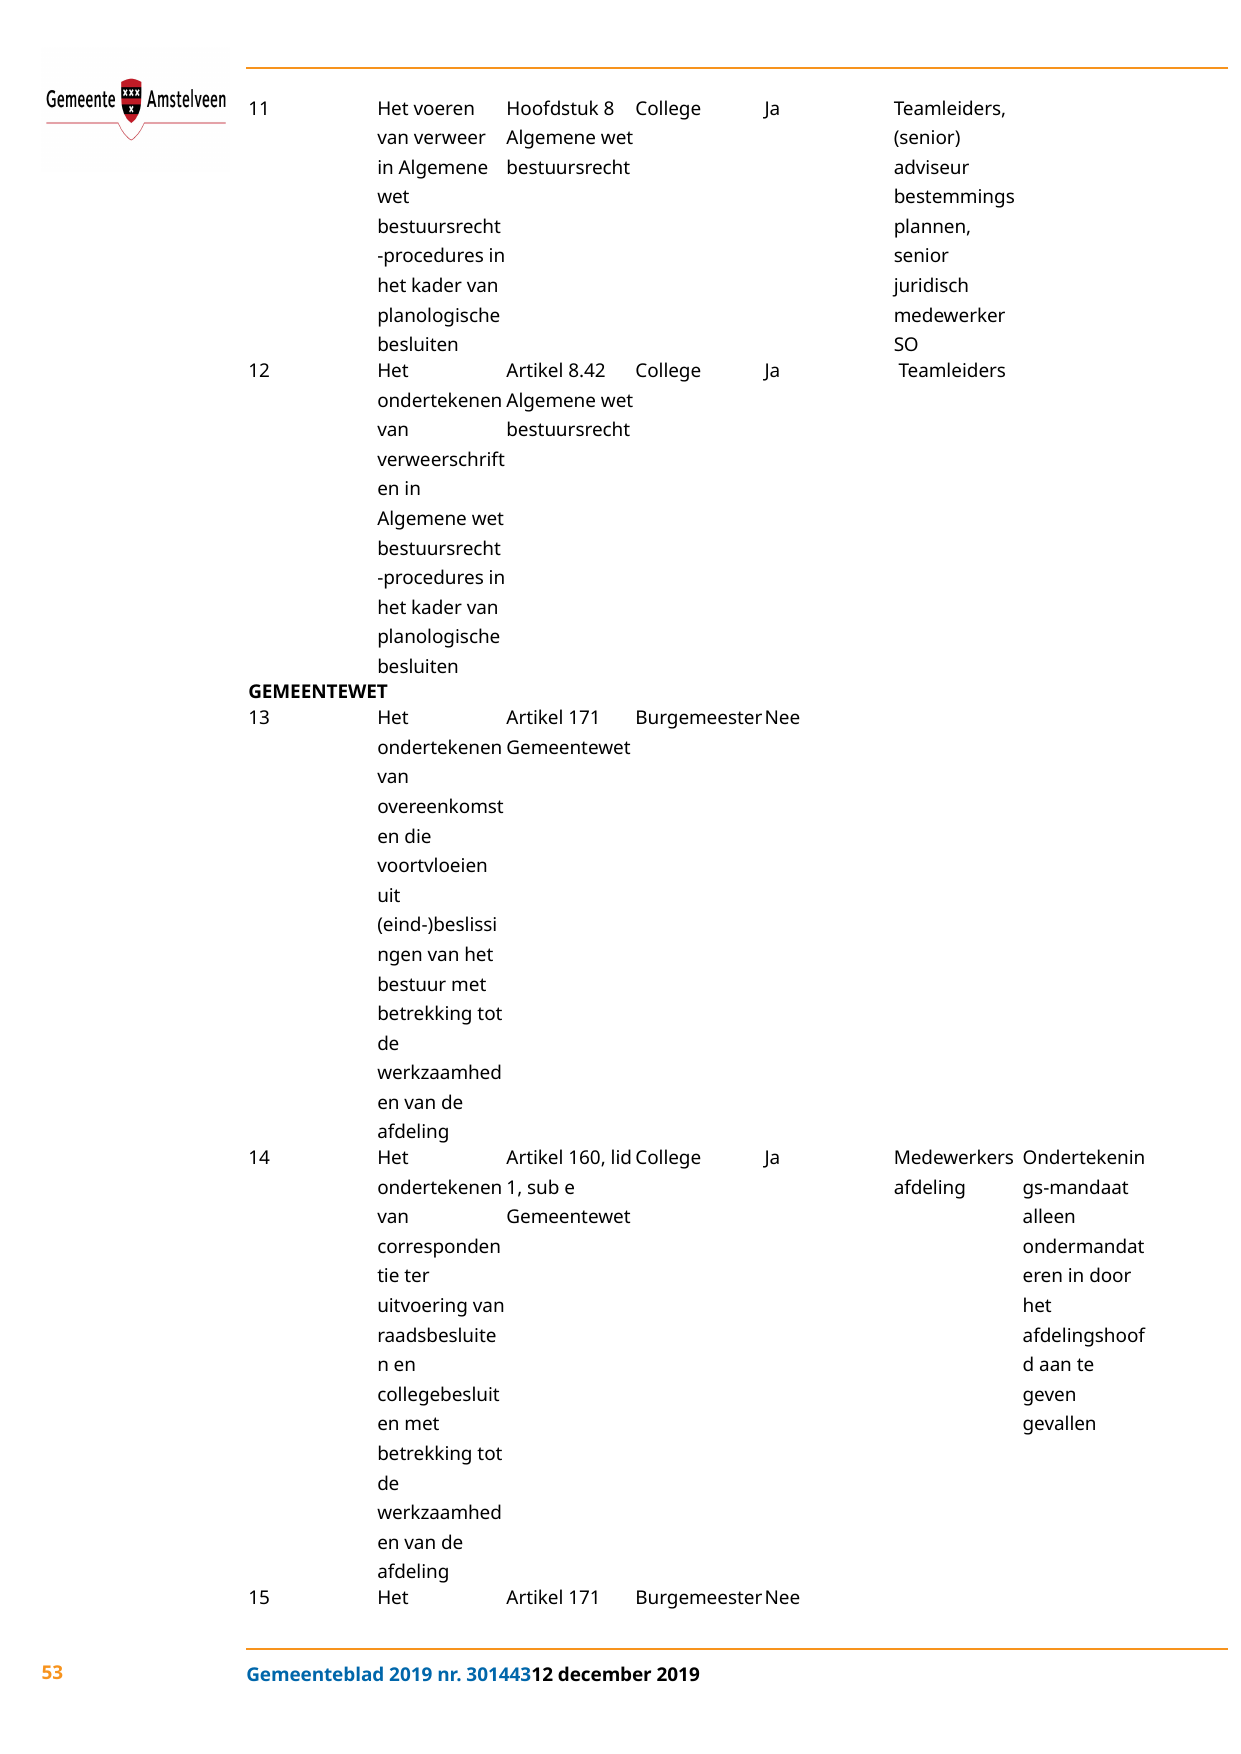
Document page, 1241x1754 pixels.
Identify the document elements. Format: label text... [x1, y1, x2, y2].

table_cell Ja [764, 1144, 893, 1584]
table_cell [894, 1584, 1022, 1610]
table_cell Medewerkers afdeling [894, 1144, 1022, 1584]
table_cell Het voeren van verweer in Algemene wet bestuursrecht-procedures in het kader van planologische besluiten [377, 95, 506, 357]
table_cell Nee [764, 1584, 893, 1610]
table_cell Burgemeester [635, 705, 764, 1144]
table_cell Het [377, 1584, 506, 1610]
table_cell Artikel 8.42 Algemene wet bestuursrecht [506, 357, 635, 679]
table_cell Teamleiders [894, 357, 1022, 679]
table_cell 13 [248, 705, 377, 1144]
table_cell 14 [248, 1144, 377, 1584]
table_cell Ondertekenings-mandaat alleen ondermandateren in door het afdelingshoofd aan te geven gevallen [1023, 1144, 1152, 1584]
table_cell [1023, 1584, 1152, 1610]
table_cell Het ondertekenen van correspondentie ter uitvoering van raadsbesluiten en collegebesluiten met betrekking tot de werkzaamheden van de afdeling [377, 1144, 506, 1584]
table_cell [1023, 357, 1152, 679]
table_cell 15 [248, 1584, 377, 1610]
table_cell GEMEENTEWET [248, 679, 1152, 704]
table_cell Ja [764, 357, 893, 679]
table_cell Hoofdstuk 8 Algemene wet bestuursrecht [506, 95, 635, 357]
table_cell 12 [248, 357, 377, 679]
table_cell [894, 705, 1022, 1144]
table_cell [1023, 705, 1152, 1144]
table_cell Teamleiders, (senior) adviseur bestemmingsplannen, senior juridisch medewerker SO [894, 95, 1022, 357]
table_cell 11 [248, 95, 377, 357]
table_cell College [635, 357, 764, 679]
picture [41, 47, 231, 172]
table_cell Ja [764, 95, 893, 357]
table_cell Burgemeester [635, 1584, 764, 1610]
table_cell [1023, 95, 1152, 357]
table_cell Artikel 160, lid 1, sub e Gemeentewet [506, 1144, 635, 1584]
table_cell Het ondertekenen van overeenkomsten die voortvloeien uit (eind-)beslissingen van het bestuur met betrekking tot de werkzaamheden van de afdeling [377, 705, 506, 1144]
table_cell Artikel 171 [506, 1584, 635, 1610]
table_cell College [635, 95, 764, 357]
table_cell Het ondertekenen van verweerschriften in Algemene wet bestuursrecht-procedures in het kader van planologische besluiten [377, 357, 506, 679]
table_cell Artikel 171 Gemeentewet [506, 705, 635, 1144]
table_cell College [635, 1144, 764, 1584]
table_cell Nee [764, 705, 893, 1144]
